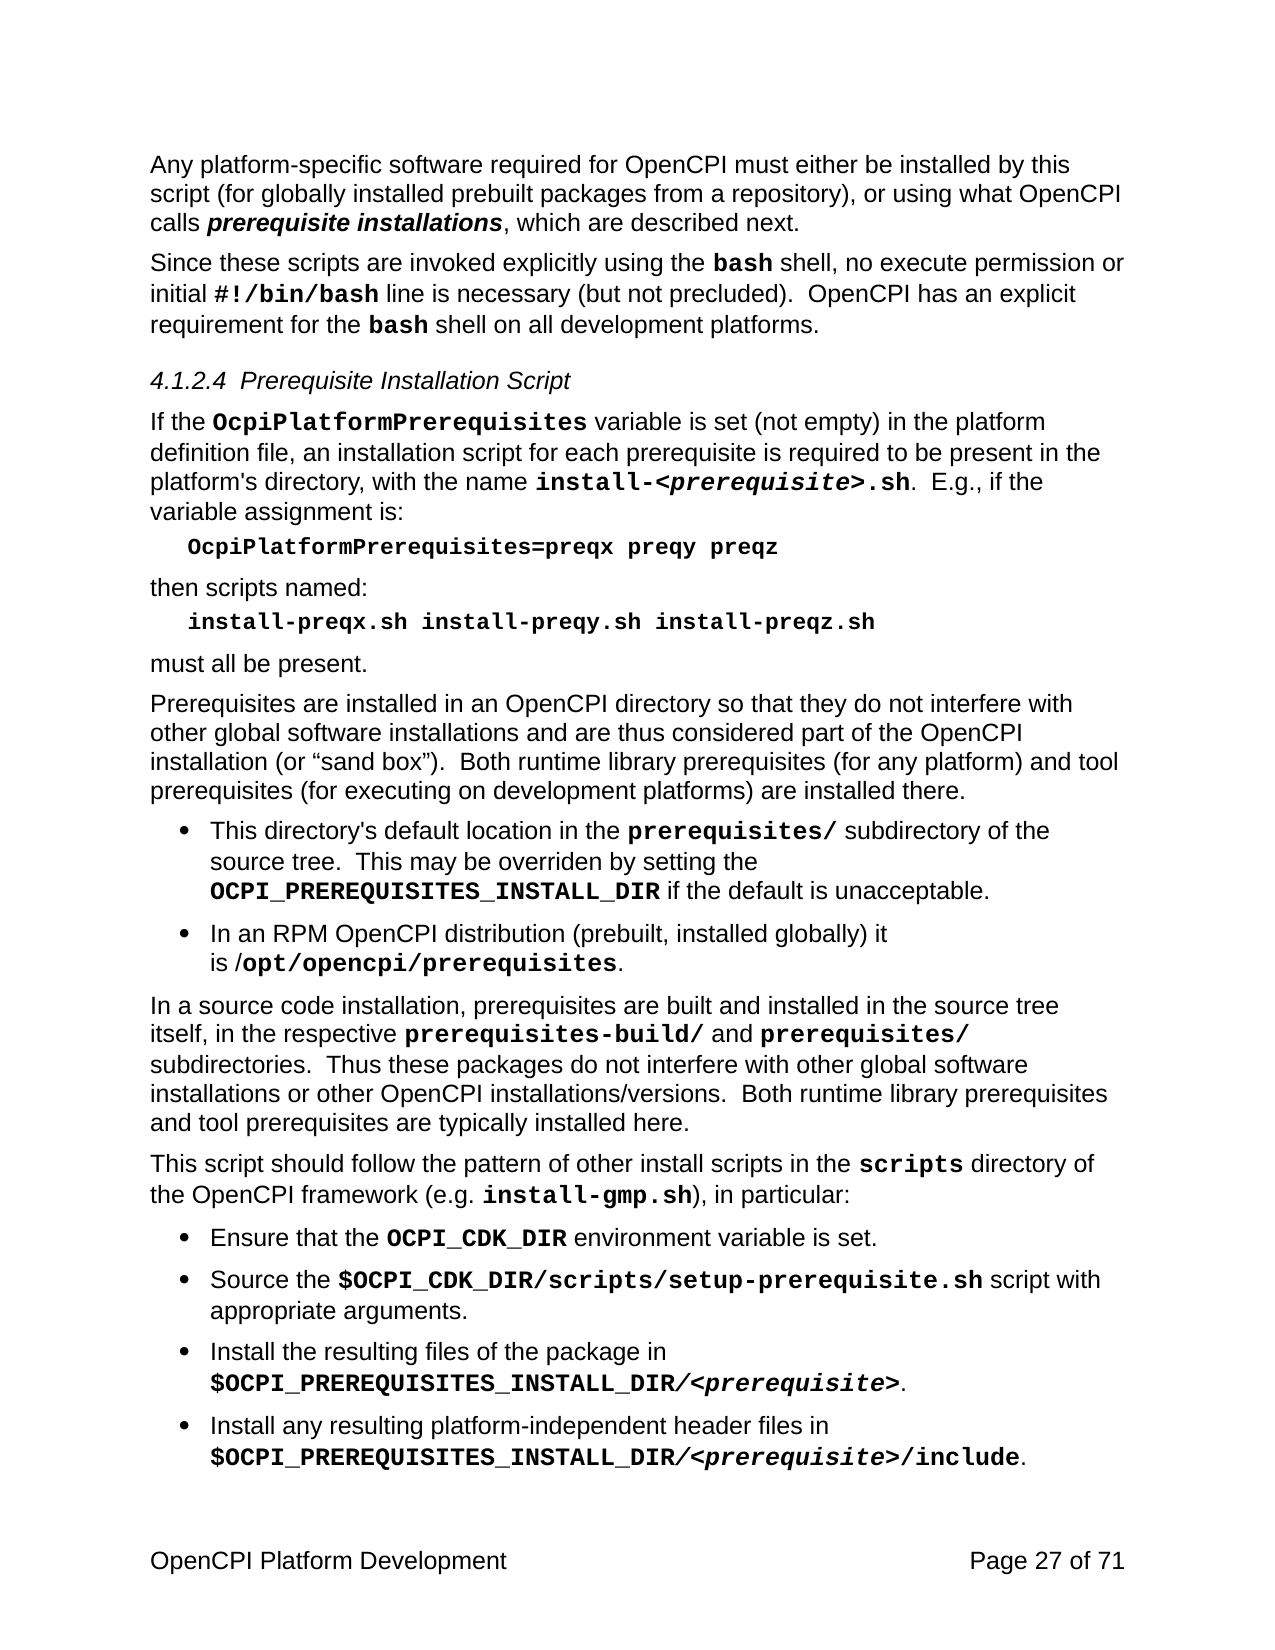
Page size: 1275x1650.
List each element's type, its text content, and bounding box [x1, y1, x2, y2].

list Source the $OCPI_CDK_DIR/scripts/setup-prerequisite.sh script with appropriate arguments. [180, 1265, 1125, 1325]
text Any platform-specific software required for OpenCPI must either be installed by this script (for globally installed prebuilt packages from a repository), or using what OpenCPI calls prerequisite installations, which are described next. [150, 150, 1125, 236]
list Install any resulting platform-independent header files in $OCPI_PREREQUISITES_INSTALL_DIR/<prerequisite>/include. [180, 1411, 1125, 1473]
text must all be present. [150, 649, 1125, 677]
text Prerequisites are installed in an OpenCPI directory so that they do not interfere with other global software installations and are thus considered part of the OpenCPI installation (or “sand box”). Both runtime library prerequisites (for any platform) and tool prerequisites (for executing on development platforms) are installed there. [150, 689, 1125, 804]
text then scripts named: [150, 573, 1125, 602]
text install-preqx.sh install-preqy.sh install-preqz.sh [187, 611, 1125, 637]
list Ensure that the OCPI_CDK_DIR environment variable is set. [180, 1222, 1125, 1253]
list This directory's default location in the prerequisites/ subdirectory of the source tree. This may be overriden by setting the OCPI_PREREQUISITES_INSTALL_DIR if the default is unacceptable. [180, 816, 1125, 907]
list Install the resulting files of the package in $OCPI_PREREQUISITES_INSTALL_DIR/<prerequisite>. [180, 1337, 1125, 1399]
text OcpiPlatformPrerequisites=preqx preqy preqz [187, 535, 1125, 561]
list In an RPM OpenCPI distribution (prebuilt, installed globally) it is /opt/opencpi/prerequisites. [180, 919, 1125, 979]
subtitle Prerequisite Installation Script [150, 366, 1125, 395]
text Since these scripts are invoked explicitly using the bash shell, no execute permission or initial #!/bin/bash line is necessary (but not precluded). OpenCPI has an explicit requirement for the bash shell on all development platforms. [150, 248, 1125, 341]
text If the OcpiPlatformPrerequisites variable is set (not empty) in the platform definition file, an installation script for each prerequisite is required to be present in the platform's directory, with the name install-<prerequisite>.sh. E.g., if the variable assignment is: [150, 407, 1125, 526]
text In a source code installation, prerequisites are built and installed in the source tree itself, in the respective prerequisites-build/ and prerequisites/ subdirectories. Thus these packages do not interfere with other global software installations or other OpenCPI installations/versions. Both runtime library prerequisites and tool prerequisites are typically installed here. [150, 991, 1125, 1137]
text This script should follow the pattern of other install scripts in the scripts directory of the OpenCPI framework (e.g. install-gmp.sh), in particular: [150, 1149, 1125, 1211]
